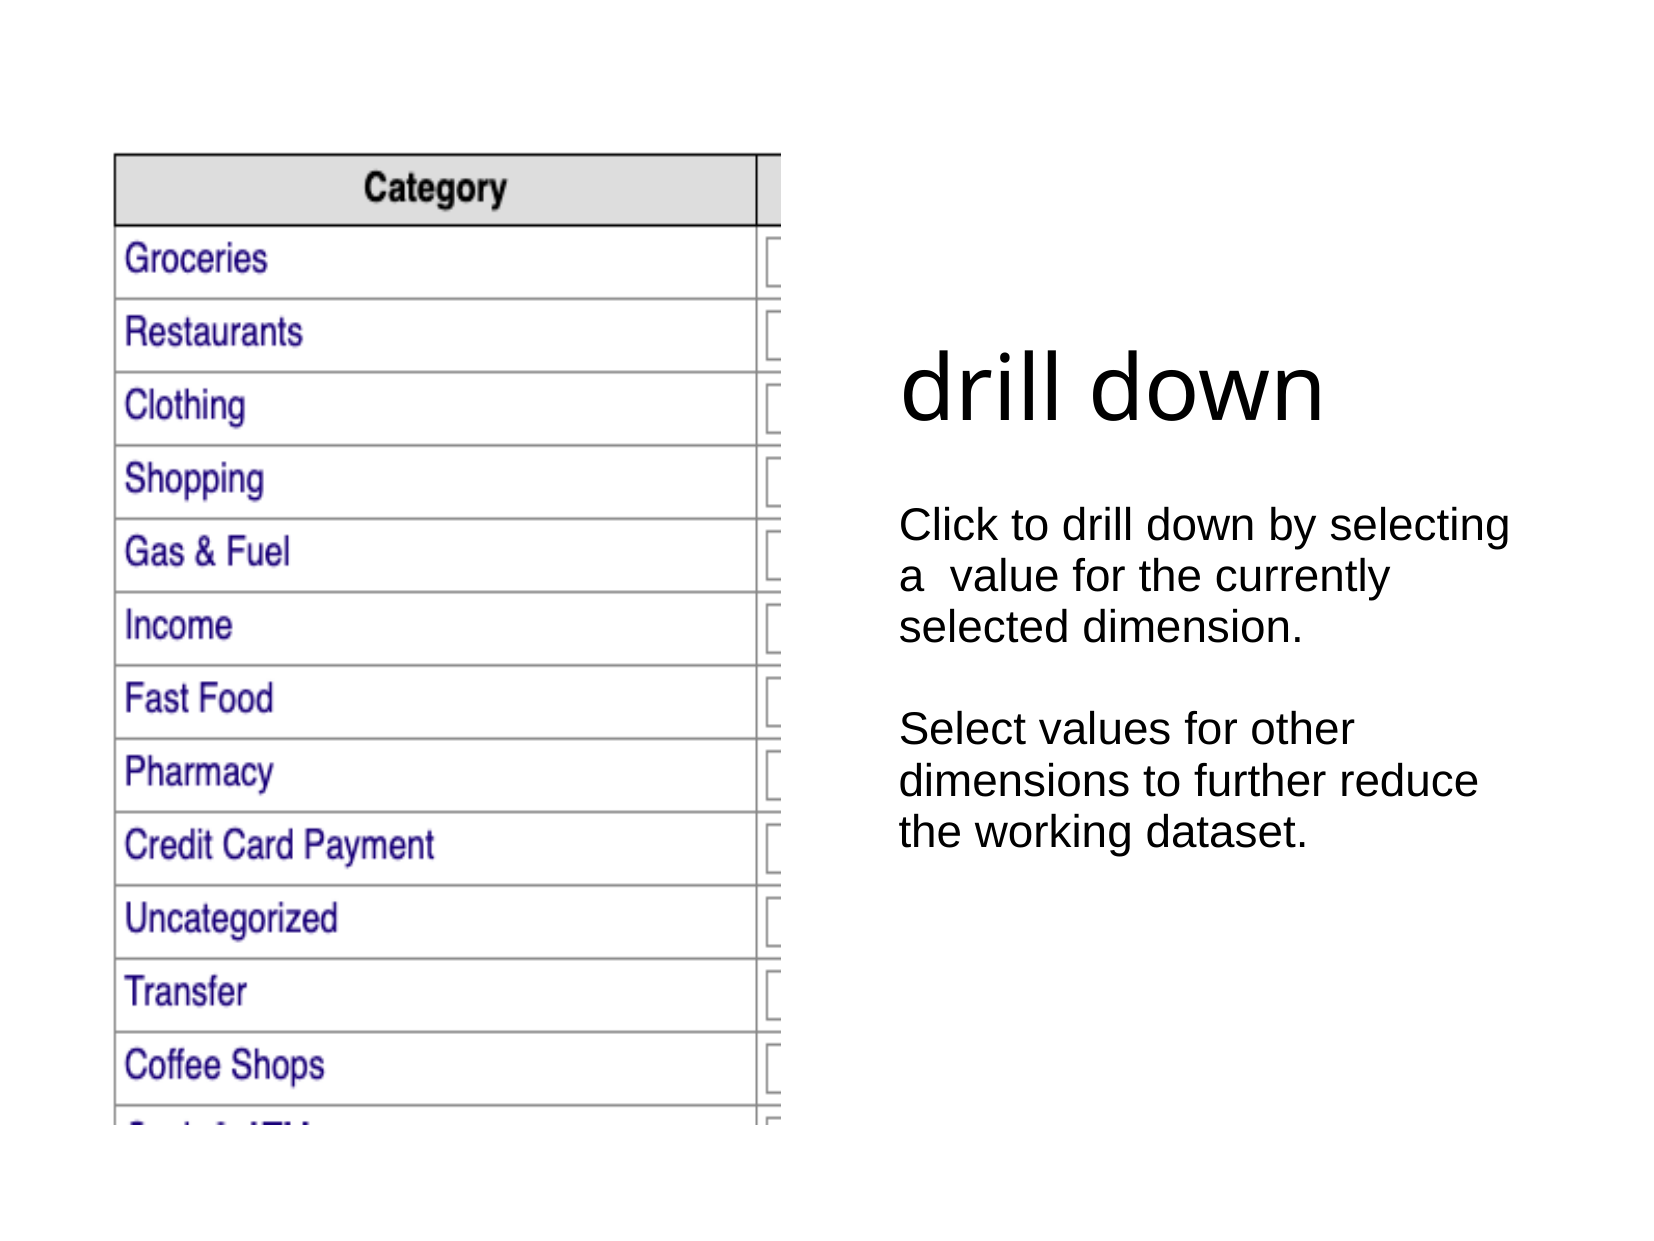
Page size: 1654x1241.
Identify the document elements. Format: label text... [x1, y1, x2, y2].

picture [104, 139, 781, 1125]
text_box drill down Click to drill down by selecting a value for the currently selected dimension. Select values for other dimensions to further reduce the working dataset. [883, 314, 1546, 1241]
